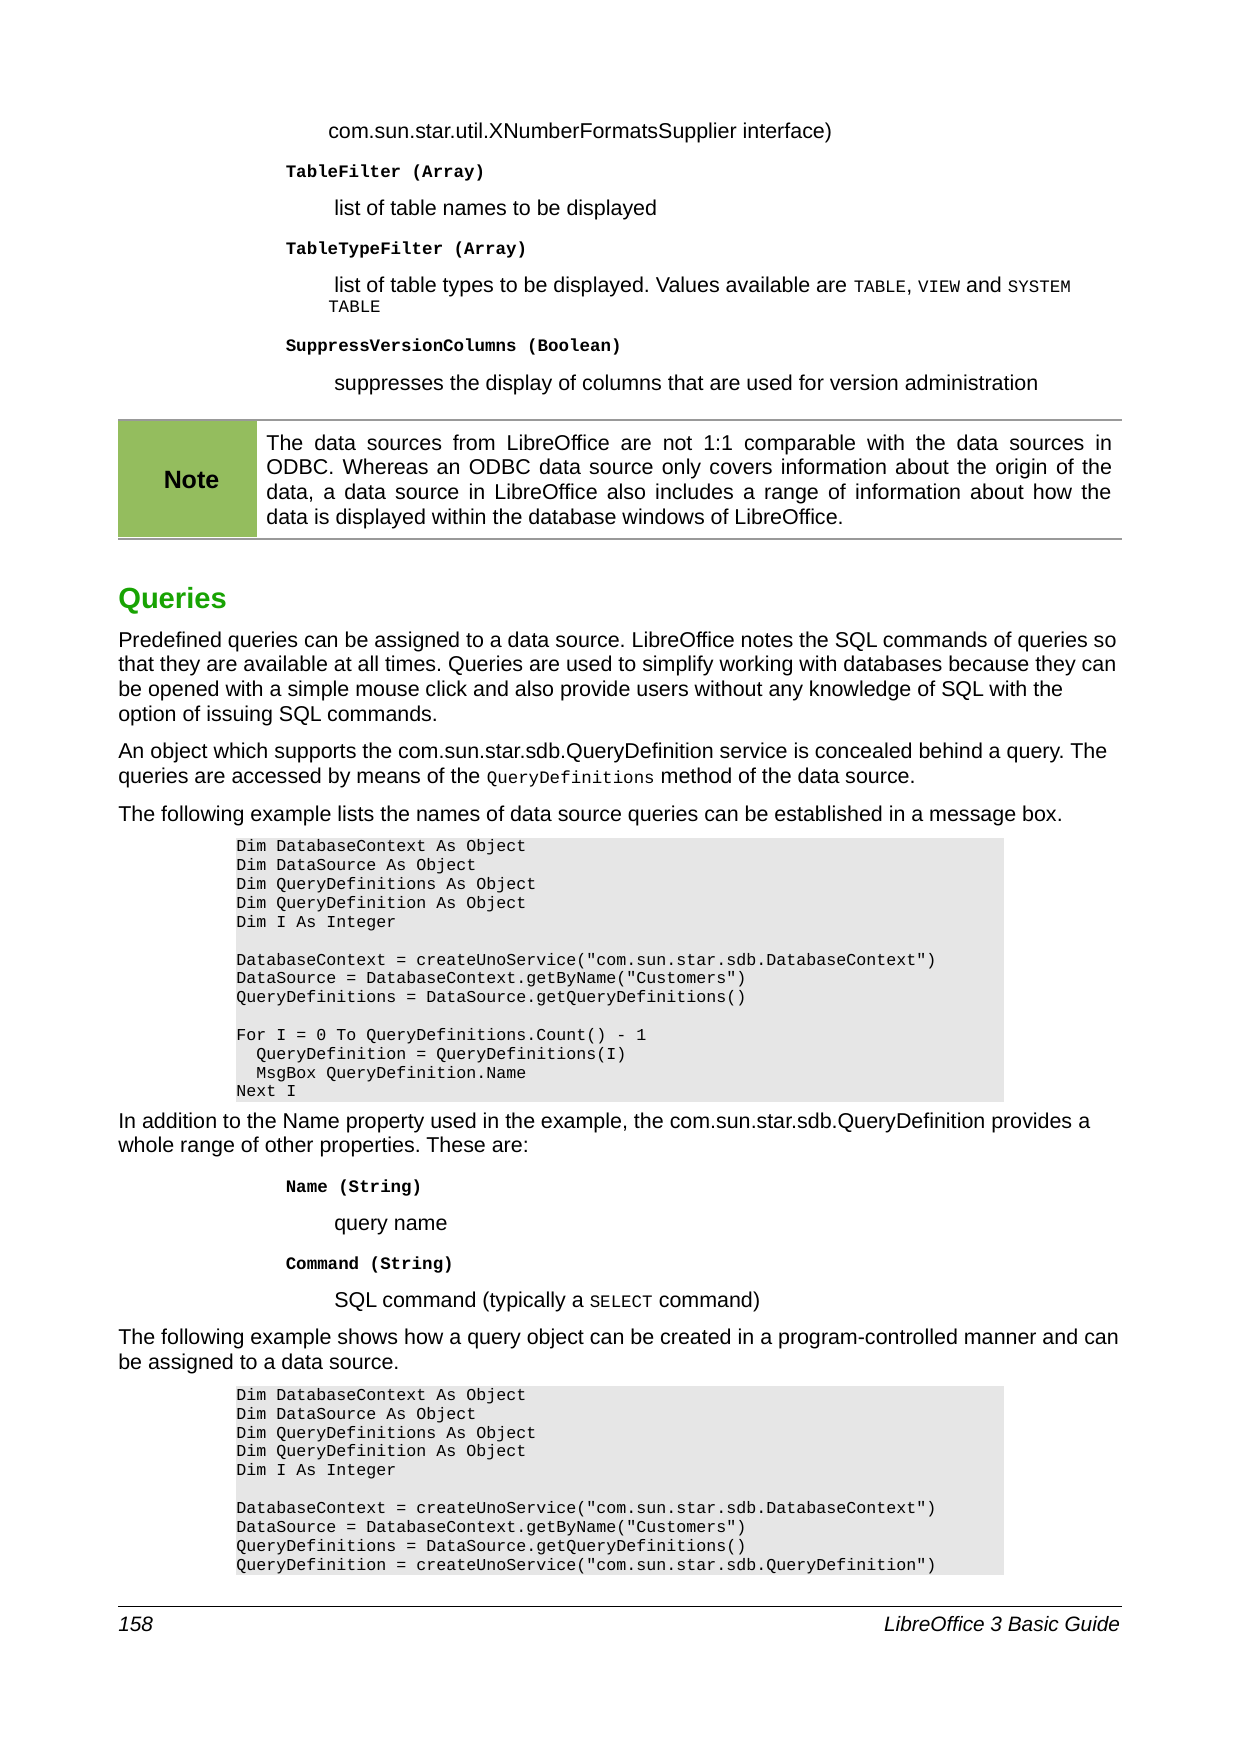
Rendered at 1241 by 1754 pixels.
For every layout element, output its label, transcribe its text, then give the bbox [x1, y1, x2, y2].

list list of table types to be displayed. Values available are TABLE, VIEW and SYSTEM TABLE [328, 272, 1122, 317]
list SuppressVersionColumns (Boolean) [280, 329, 1122, 358]
text Dim DatabaseContext As Object Dim DataSource As Object Dim QueryDefinitions As Object Dim QueryDefinition As Object Dim I As Integer DatabaseContext = createUnoService("com.sun.star.sdb.DatabaseContext") DataSource = DatabaseContext.getByName("Customers") QueryDefinitions = DataSource.getQueryDefinitions() QueryDefinition = createUnoService("com.sun.star.sdb.QueryDefinition") [236, 1386, 1004, 1575]
text Dim DatabaseContext As Object Dim DataSource As Object Dim QueryDefinitions As Object Dim QueryDefinition As Object Dim I As Integer DatabaseContext = createUnoService("com.sun.star.sdb.DatabaseContext") DataSource = DatabaseContext.getByName("Customers") QueryDefinitions = DataSource.getQueryDefinitions() For I = 0 To QueryDefinitions.Count() - 1 QueryDefinition = QueryDefinitions(I) MsgBox QueryDefinition.Name Next I [236, 838, 1004, 1102]
text The following example shows how a query object can be created in a program-controlled manner and can be assigned to a data source. [118, 1324, 1122, 1374]
list Command (String) [280, 1247, 1122, 1275]
text The following example lists the names of data source queries can be established in a message box. [118, 801, 1122, 825]
list list of table names to be displayed [328, 195, 1122, 220]
text In addition to the Name property used in the example, the com.sun.star.sdb.QueryDefinition provides a whole range of other properties. These are: [118, 1108, 1122, 1157]
subtitle Queries [118, 581, 1122, 614]
list SQL command (typically a SELECT command) [328, 1287, 1122, 1313]
list Name (String) [280, 1170, 1122, 1198]
list TableFilter (Array) [280, 155, 1122, 183]
text Predefined queries can be assigned to a data source. LibreOffice notes the SQL commands of queries so that they are available at all times. Queries are used to simplify working with databases because they can be opened with a simple mouse click and also provide users without any knowledge of SQL with the option of issuing SQL commands. [118, 627, 1122, 726]
list query name [328, 1210, 1122, 1235]
list suppresses the display of columns that are used for version administration [328, 370, 1122, 394]
text An object which supports the com.sun.star.sdb.QueryDefinition service is concealed behind a query. The queries are accessed by means of the QueryDefinitions method of the data source. [118, 738, 1122, 788]
list TableTypeFilter (Array) [280, 232, 1122, 260]
list com.sun.star.util.XNumberFormatsSupplier interface) [328, 118, 1122, 143]
table_header Note [118, 421, 257, 537]
table_header The data sources from LibreOffice are not 1:1 comparable with the data sources in ODBC. Whereas an ODBC data source only covers information about the origin of the data, a data source in LibreOffice also includes a range of information about how the data is displayed within the database windows of LibreOffice. [258, 421, 1122, 537]
